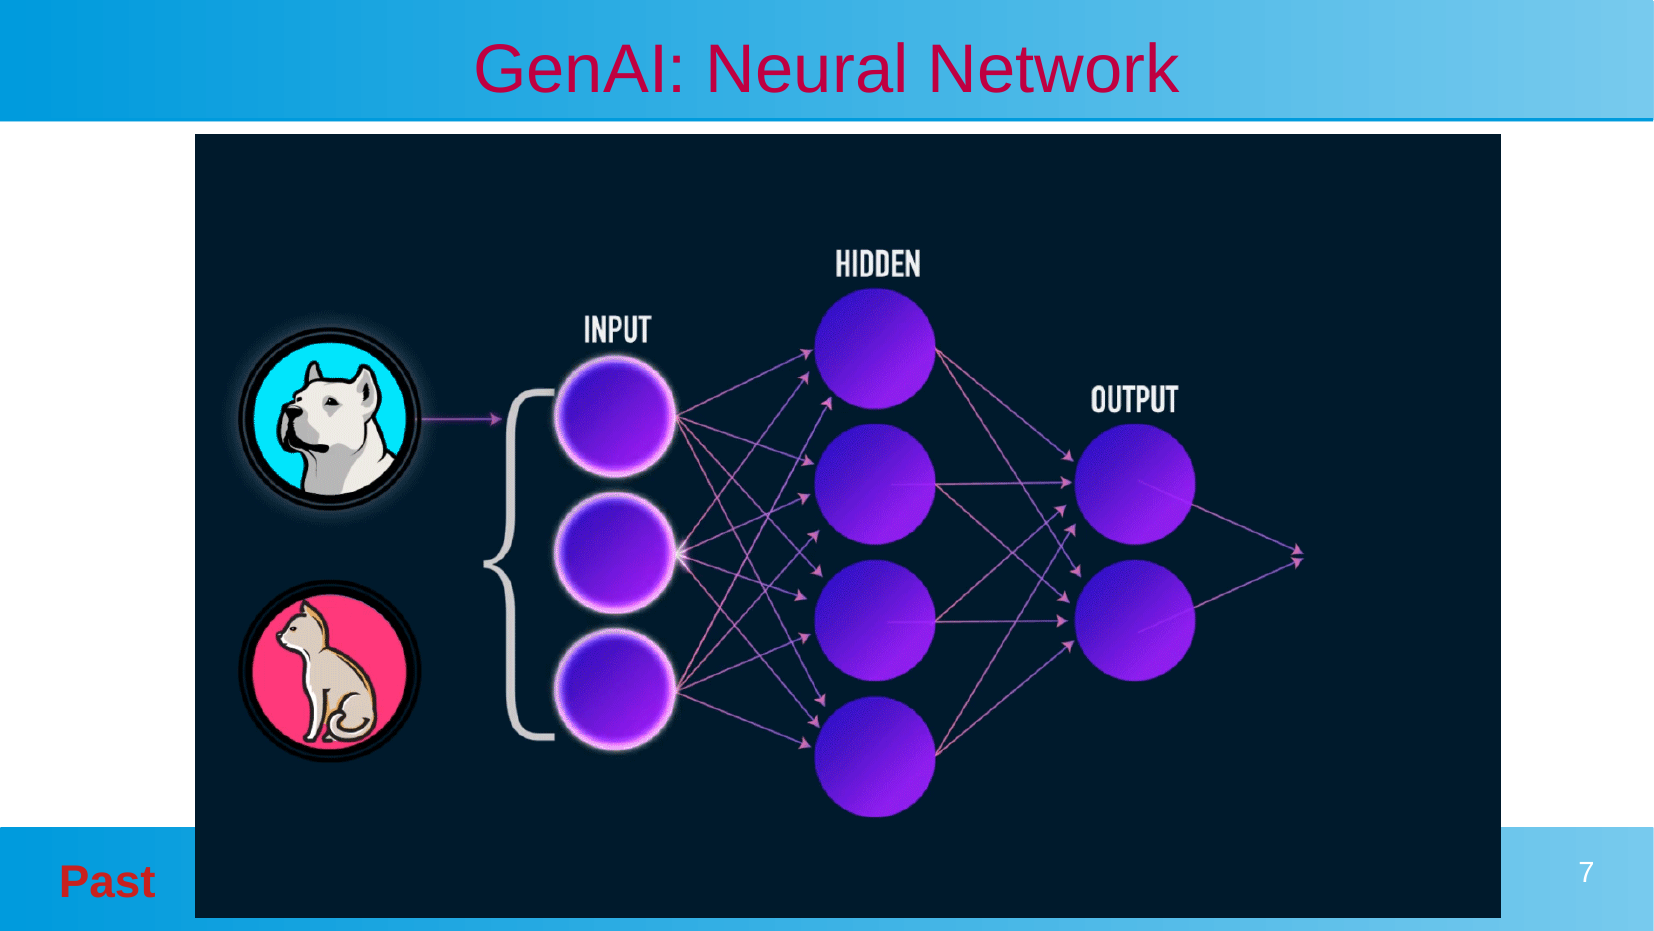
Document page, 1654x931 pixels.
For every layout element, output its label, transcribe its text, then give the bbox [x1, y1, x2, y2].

picture [195, 134, 1501, 918]
title GenAI: Neural Network [59, 29, 1595, 108]
